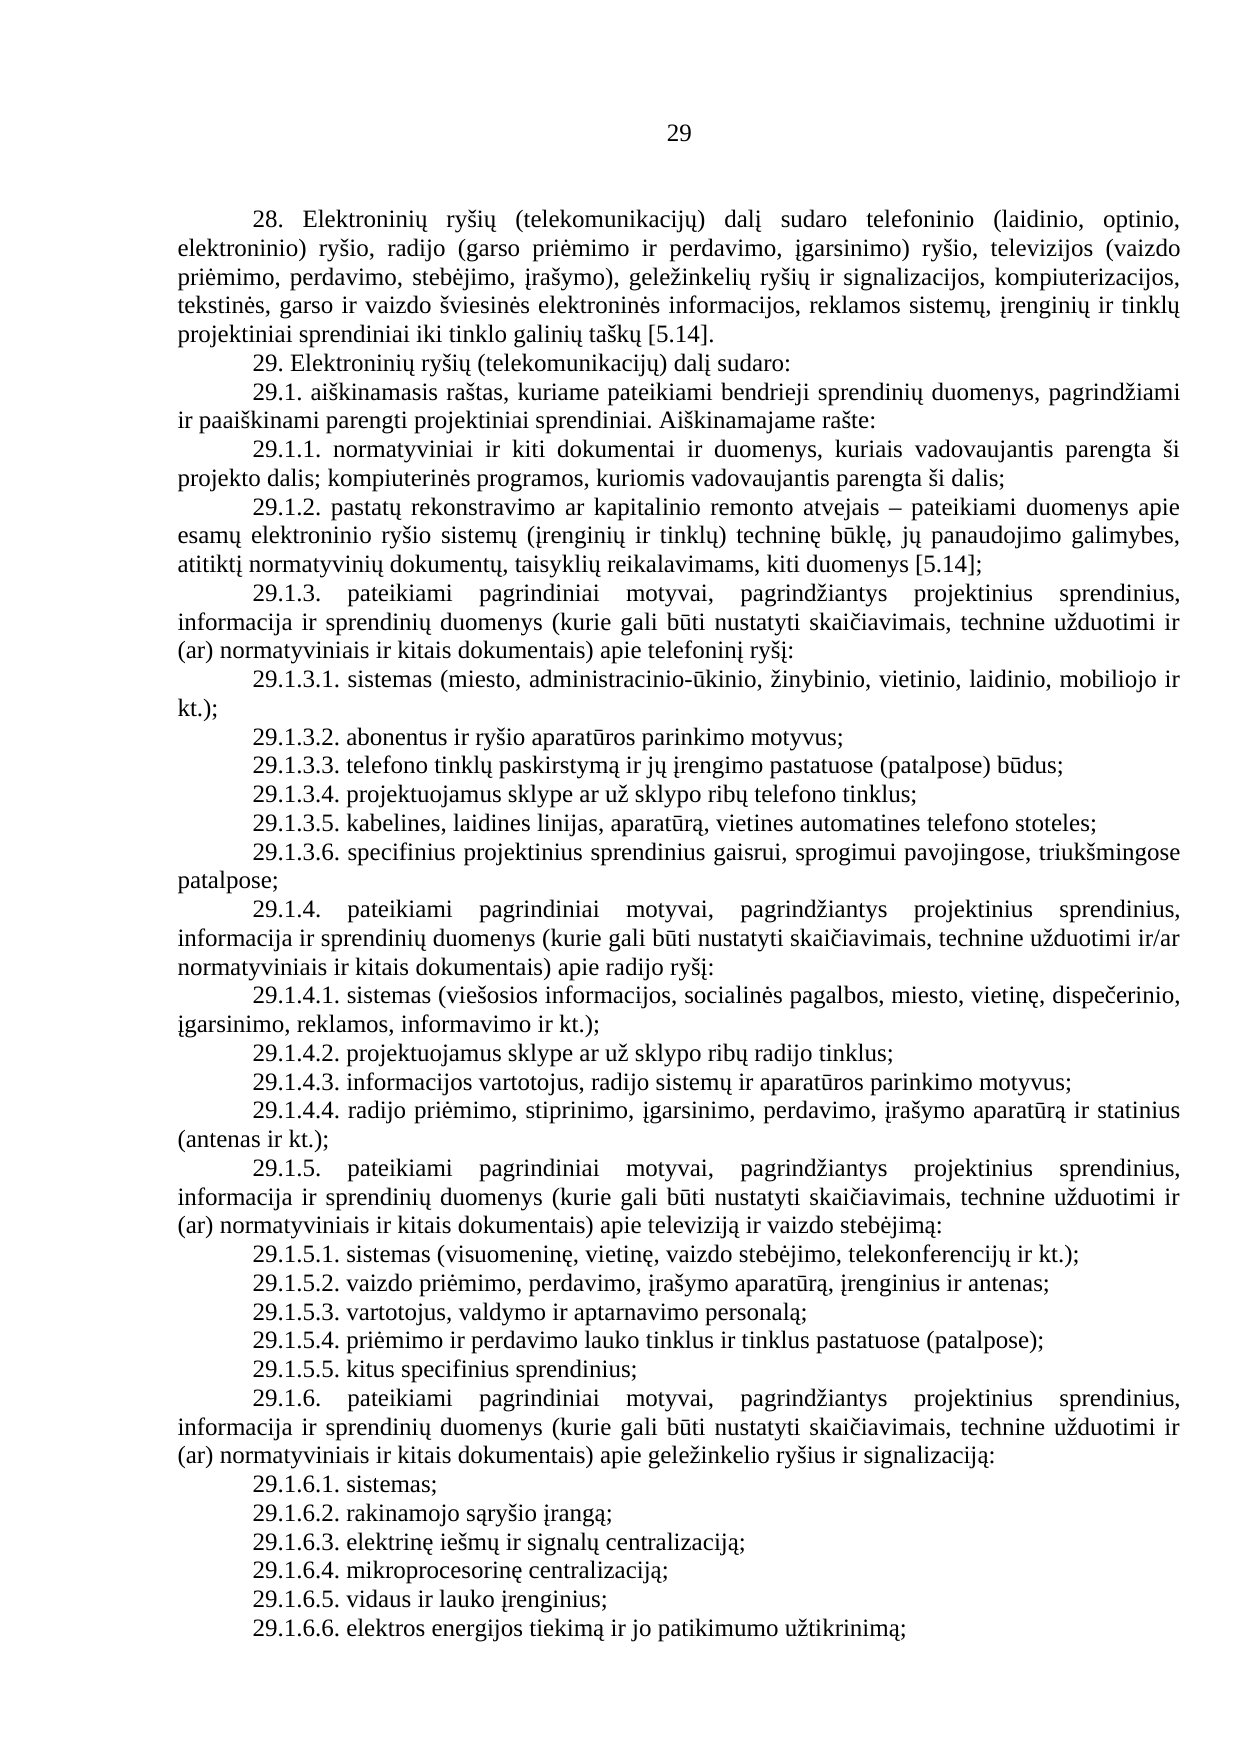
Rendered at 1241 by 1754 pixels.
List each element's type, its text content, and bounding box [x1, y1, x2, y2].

text 29.1.6.1. sistemas; [177, 1469, 1181, 1498]
text 29.1.6.3. elektrinę iešmų ir signalų centralizaciją; [177, 1527, 1181, 1556]
text 29.1.4.1. sistemas (viešosios informacijos, socialinės pagalbos, miesto, vietinę, dispečerinio, įgarsinimo, reklamos, informavimo ir kt.); [177, 981, 1181, 1038]
text 29.1.2. pastatų rekonstravimo ar kapitalinio remonto atvejais – pateikiami duomenys apie esamų elektroninio ryšio sistemų (įrenginių ir tinklų) techninę būklę, jų panaudojimo galimybes, atitiktį normatyvinių dokumentų, taisyklių reikalavimams, kiti duomenys [5.14]; [177, 492, 1181, 578]
text 29.1.3.6. specifinius projektinius sprendinius gaisrui, sprogimui pavojingose, triukšmingose patalpose; [177, 837, 1181, 894]
text 29.1.4. pateikiami pagrindiniai motyvai, pagrindžiantys projektinius sprendinius, informacija ir sprendinių duomenys (kurie gali būti nustatyti skaičiavimais, technine užduotimi ir/ar normatyviniais ir kitais dokumentais) apie radijo ryšį: [177, 894, 1181, 981]
text 29.1. aiškinamasis raštas, kuriame pateikiami bendrieji sprendinių duomenys, pagrindžiami ir paaiškinami parengti projektiniai sprendiniai. Aiškinamajame rašte: [177, 377, 1181, 434]
text 29.1.3.5. kabelines, laidines linijas, aparatūrą, vietines automatines telefono stoteles; [177, 808, 1181, 837]
text 29.1.5. pateikiami pagrindiniai motyvai, pagrindžiantys projektinius sprendinius, informacija ir sprendinių duomenys (kurie gali būti nustatyti skaičiavimais, technine užduotimi ir (ar) normatyviniais ir kitais dokumentais) apie televiziją ir vaizdo stebėjimą: [177, 1153, 1181, 1239]
text 29.1.5.5. kitus specifinius sprendinius; [177, 1354, 1181, 1383]
text 29.1.3.2. abonentus ir ryšio aparatūros parinkimo motyvus; [177, 722, 1181, 751]
text 29.1.1. normatyviniai ir kiti dokumentai ir duomenys, kuriais vadovaujantis parengta ši projekto dalis; kompiuterinės programos, kuriomis vadovaujantis parengta ši dalis; [177, 434, 1181, 492]
text 29.1.3.1. sistemas (miesto, administracinio-ūkinio, žinybinio, vietinio, laidinio, mobiliojo ir kt.); [177, 664, 1181, 722]
text 29.1.6.2. rakinamojo sąryšio įrangą; [177, 1498, 1181, 1527]
text 29.1.3. pateikiami pagrindiniai motyvai, pagrindžiantys projektinius sprendinius, informacija ir sprendinių duomenys (kurie gali būti nustatyti skaičiavimais, technine užduotimi ir (ar) normatyviniais ir kitais dokumentais) apie telefoninį ryšį: [177, 578, 1181, 664]
text 29.1.4.2. projektuojamus sklype ar už sklypo ribų radijo tinklus; [177, 1038, 1181, 1067]
text 28. Elektroninių ryšių (telekomunikacijų) dalį sudaro telefoninio (laidinio, optinio, elektroninio) ryšio, radijo (garso priėmimo ir perdavimo, įgarsinimo) ryšio, televizijos (vaizdo priėmimo, perdavimo, stebėjimo, įrašymo), geležinkelių ryšių ir signalizacijos, kompiuterizacijos, tekstinės, garso ir vaizdo šviesinės elektroninės informacijos, reklamos sistemų, įrenginių ir tinklų projektiniai sprendiniai iki tinklo galinių taškų [5.14]. [177, 204, 1181, 348]
text 29.1.5.4. priėmimo ir perdavimo lauko tinklus ir tinklus pastatuose (patalpose); [177, 1326, 1181, 1354]
text 29.1.5.2. vaizdo priėmimo, perdavimo, įrašymo aparatūrą, įrenginius ir antenas; [177, 1268, 1181, 1297]
text 29.1.3.4. projektuojamus sklype ar už sklypo ribų telefono tinklus; [177, 779, 1181, 808]
text 29.1.5.1. sistemas (visuomeninę, vietinę, vaizdo stebėjimo, telekonferencijų ir kt.); [177, 1239, 1181, 1268]
text 29.1.6.5. vidaus ir lauko įrenginius; [177, 1584, 1181, 1613]
text 29.1.5.3. vartotojus, valdymo ir aptarnavimo personalą; [177, 1297, 1181, 1326]
text 29.1.4.4. radijo priėmimo, stiprinimo, įgarsinimo, perdavimo, įrašymo aparatūrą ir statinius (antenas ir kt.); [177, 1096, 1181, 1153]
text 29.1.6.4. mikroprocesorinę centralizaciją; [177, 1556, 1181, 1584]
text 29.1.3.3. telefono tinklų paskirstymą ir jų įrengimo pastatuose (patalpose) būdus; [177, 751, 1181, 779]
text 29. Elektroninių ryšių (telekomunikacijų) dalį sudaro: [177, 348, 1181, 377]
text 29.1.4.3. informacijos vartotojus, radijo sistemų ir aparatūros parinkimo motyvus; [177, 1067, 1181, 1096]
text 29.1.6.6. elektros energijos tiekimą ir jo patikimumo užtikrinimą; [177, 1613, 1181, 1642]
text 29.1.6. pateikiami pagrindiniai motyvai, pagrindžiantys projektinius sprendinius, informacija ir sprendinių duomenys (kurie gali būti nustatyti skaičiavimais, technine užduotimi ir (ar) normatyviniais ir kitais dokumentais) apie geležinkelio ryšius ir signalizaciją: [177, 1383, 1181, 1469]
